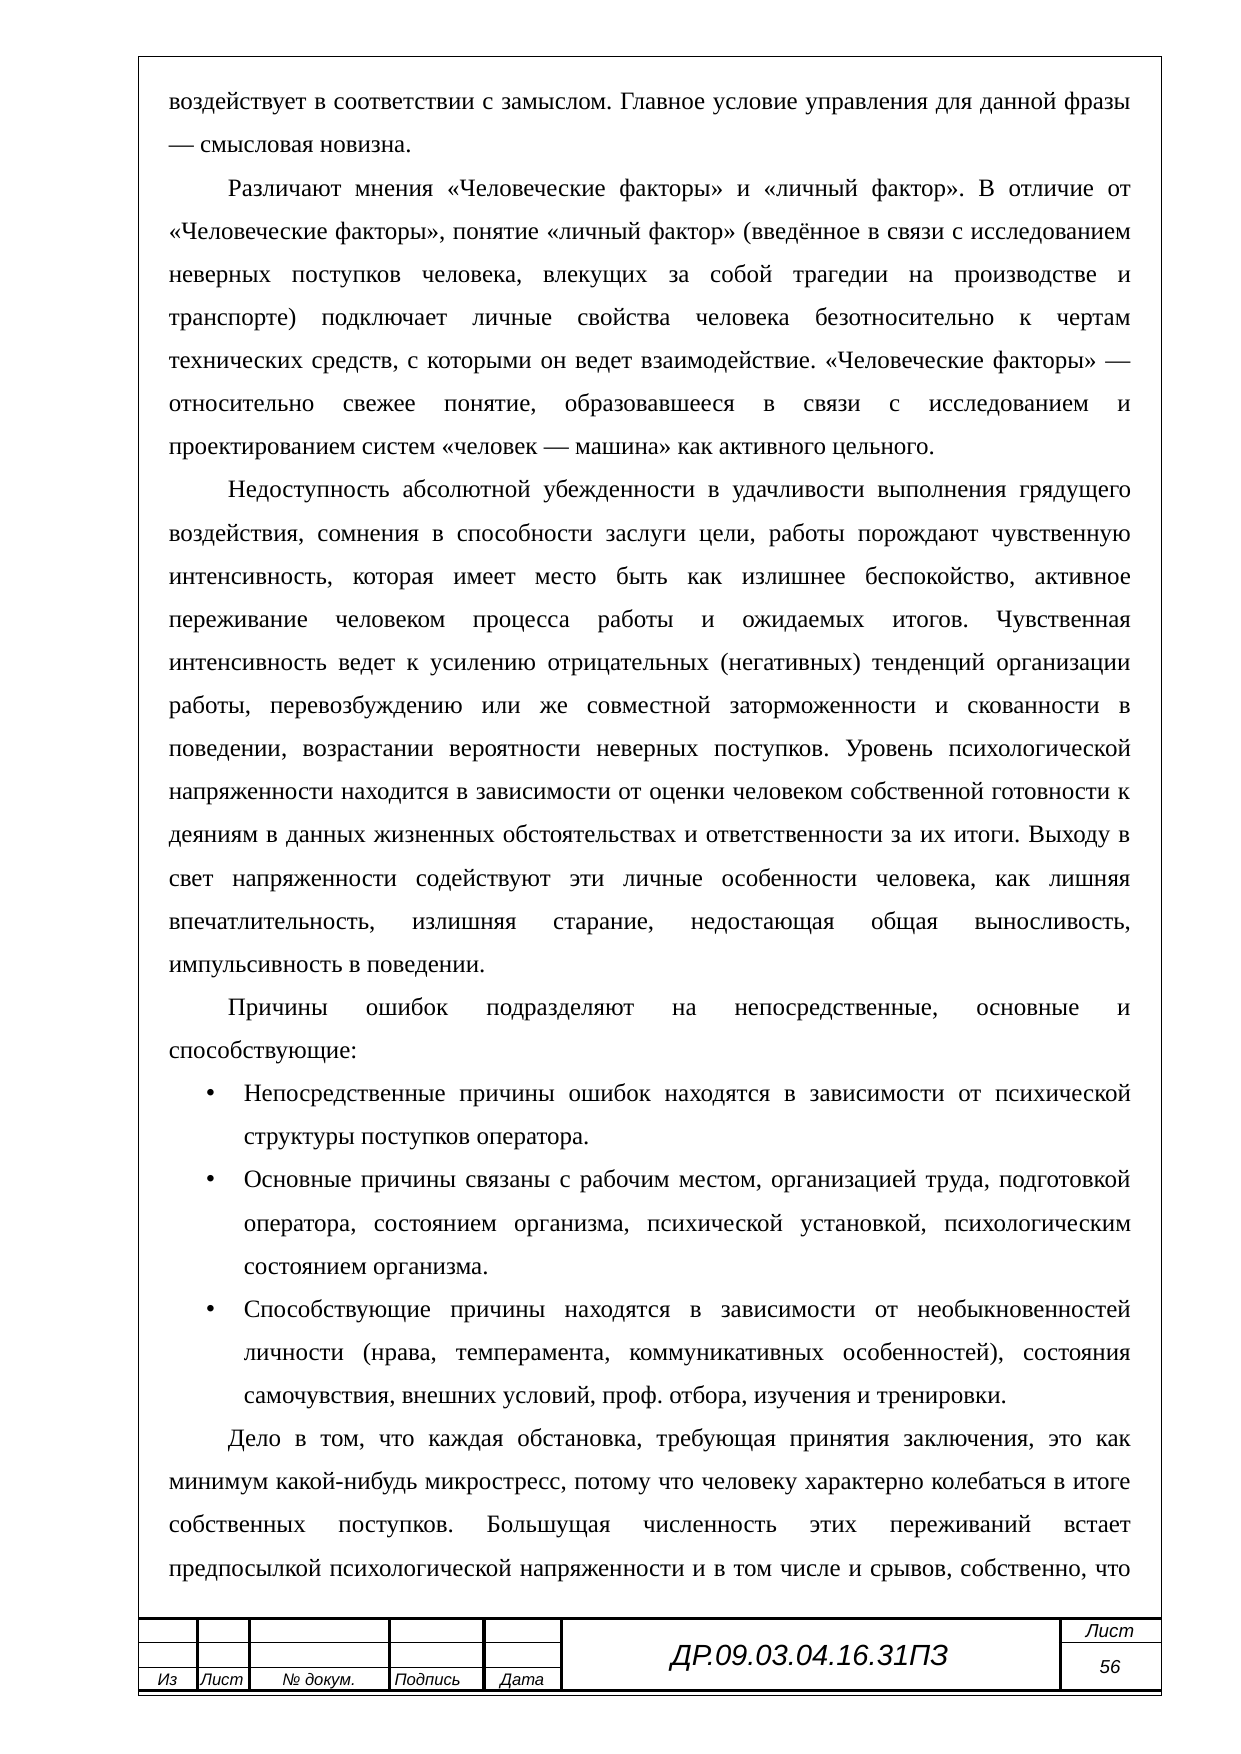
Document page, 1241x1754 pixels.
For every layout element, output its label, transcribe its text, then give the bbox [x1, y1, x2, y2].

text Различают мнения «Человеческие факторы» и «личный фактор». В отличие от «Человеческие факторы», понятие «личный фактор» (введённое в связи с исследованием неверных поступков человека, влекущих за собой трагедии на производстве и транспорте) подключает личные свойства человека безотносительно к чертам технических средств, с которыми он ведет взаимодействие. «Человеческие факторы» — относительно свежее понятие, образовавшееся в связи с исследованием и проектированием систем «человек — машина» как активного цельного. [168, 173, 1132, 460]
list Непосредственные причины ошибок находятся в зависимости от психической структуры поступков оператора. [206, 1078, 1132, 1150]
text воздействует в соответствии с замыслом. Главное условие управления для данной фразы — смысловая новизна. [168, 86, 1132, 158]
list Основные причины связаны с рабочим местом, организацией труда, подготовкой оператора, состоянием организма, психической установкой, психологическим состоянием организма. [206, 1164, 1132, 1279]
text Причины ошибок подразделяют на непосредственные, основные и способствующие: [168, 992, 1132, 1064]
list Способствующие причины находятся в зависимости от необыкновенностей личности (нрава, темперамента, коммуникативных особенностей), состояния самочувствия, внешних условий, проф. отбора, изучения и тренировки. [206, 1294, 1132, 1409]
text Дело в том, что каждая обстановка, требующая принятия заключения, это как минимум какой-нибудь микростресс, потому что человеку характерно колебаться в итоге собственных поступков. Большущая численность этих переживаний встает предпосылкой психологической напряженности и в том числе и срывов, собственно, что [168, 1423, 1132, 1581]
text Недоступность абсолютной убежденности в удачливости выполнения грядущего воздействия, сомнения в способности заслуги цели, работы порождают чувственную интенсивность, которая имеет место быть как излишнее беспокойство, активное переживание человеком процесса работы и ожидаемых итогов. Чувственная интенсивность ведет к усилению отрицательных (негативных) тенденций организации работы, перевозбуждению или же совместной заторможенности и скованности в поведении, возрастании вероятности неверных поступков. Уровень психологической напряженности находится в зависимости от оценки человеком собственной готовности к деяниям в данных жизненных обстоятельствах и ответственности за их итоги. Выходу в свет напряженности содействуют эти личные особенности человека, как лишняя впечатлительность, излишняя старание, недостающая общая выносливость, импульсивность в поведении. [168, 474, 1132, 978]
